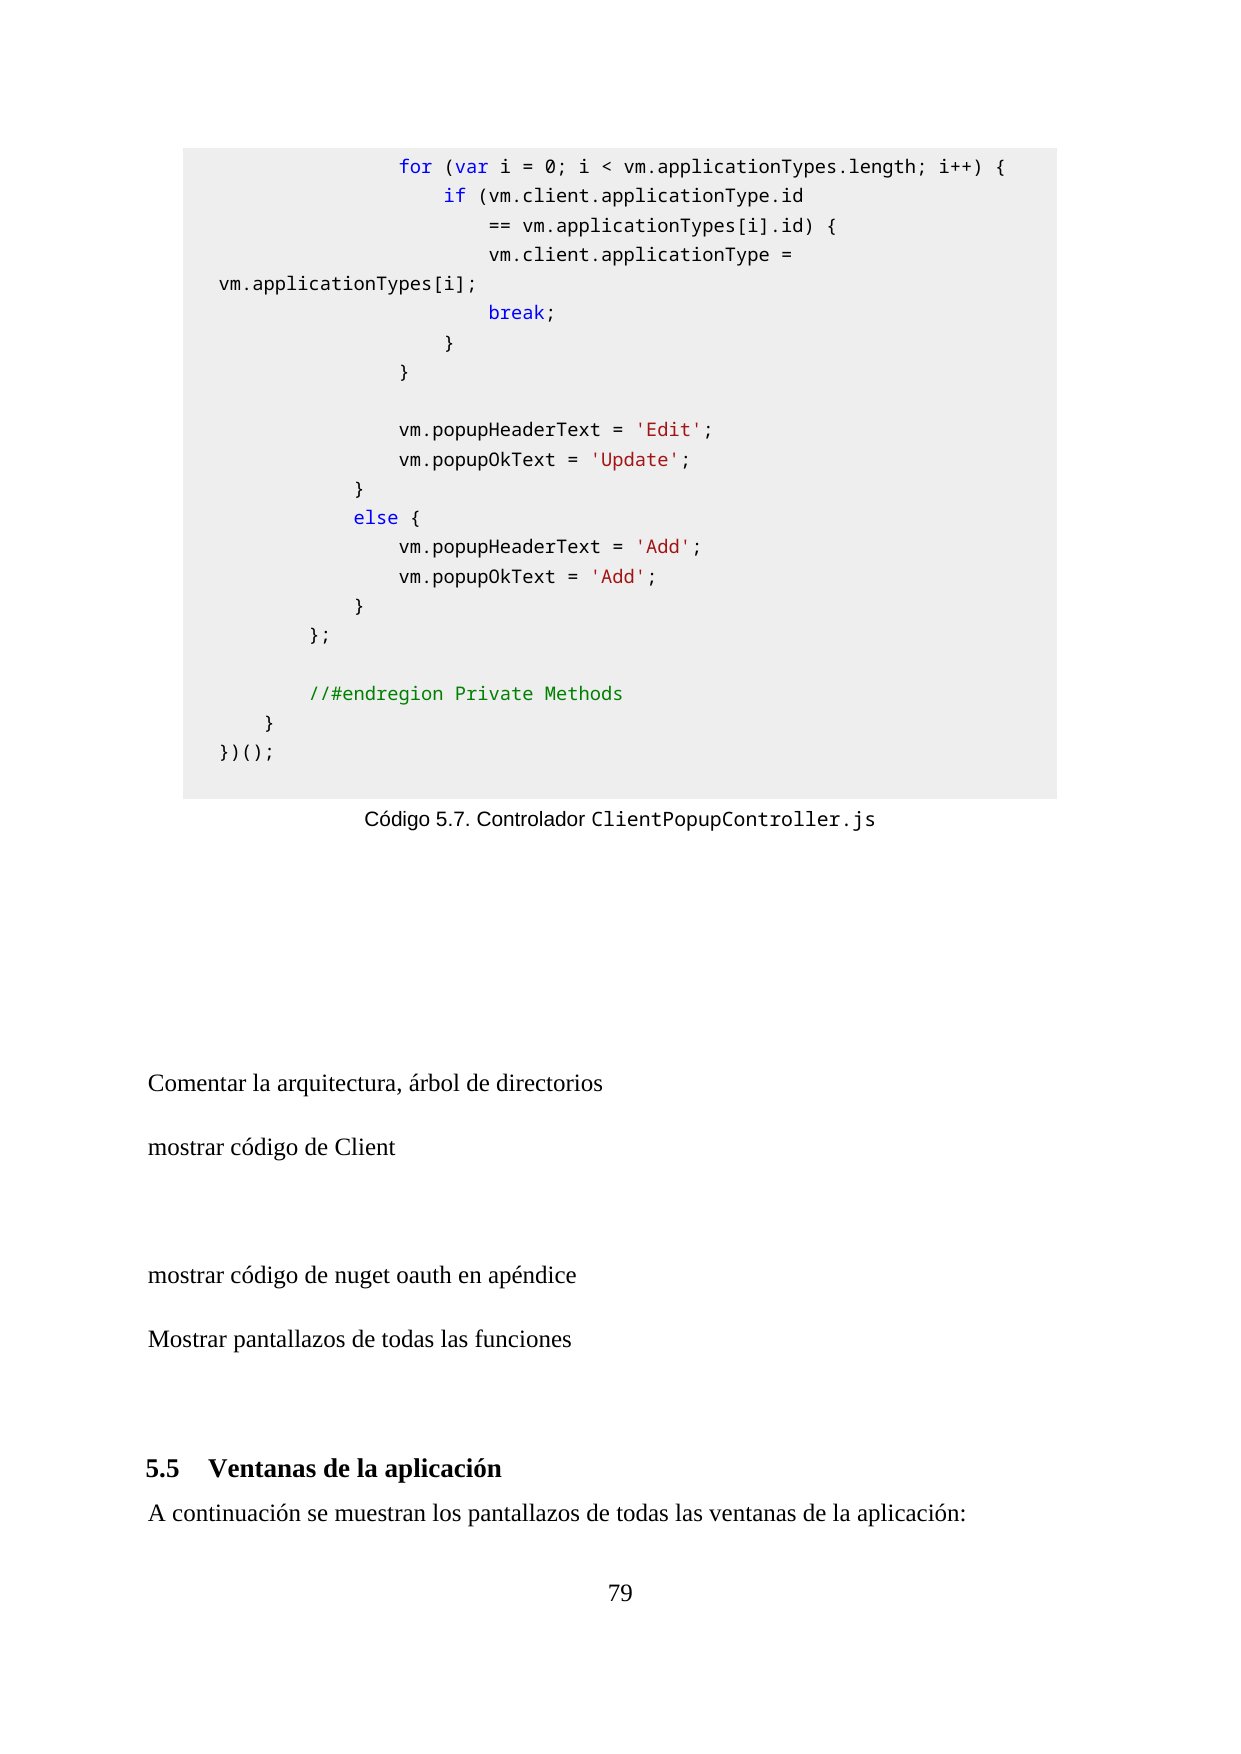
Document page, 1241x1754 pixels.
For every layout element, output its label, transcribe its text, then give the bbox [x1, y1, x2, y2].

table_header for (var i = 0; i < vm.applicationTypes.length; i++) { if (vm.client.applicationType.id == vm.applicationTypes[i].id) { vm.client.applicationType = vm.applicationTypes[i]; break; } } vm.popupHeaderText = 'Edit'; vm.popupOkText = 'Update'; } else { vm.popupHeaderText = 'Add'; vm.popupOkText = 'Add'; } }; //#endregion Private Methods } })(); [183, 148, 1057, 799]
text A continuación se muestran los pantallazos de todas las ventanas de la aplicación: [148, 1498, 1093, 1527]
text Mostrar pantallazos de todas las funciones [148, 1324, 1093, 1353]
table_cell Código 5.7. Controlador ClientPopupController.js [183, 800, 1057, 838]
text mostrar código de Client [148, 1132, 1093, 1161]
text Comentar la arquitectura, árbol de directorios [148, 1068, 1093, 1097]
subtitle Ventanas de la aplicación [139, 1452, 1093, 1483]
text mostrar código de nuget oauth en apéndice [148, 1260, 1093, 1289]
